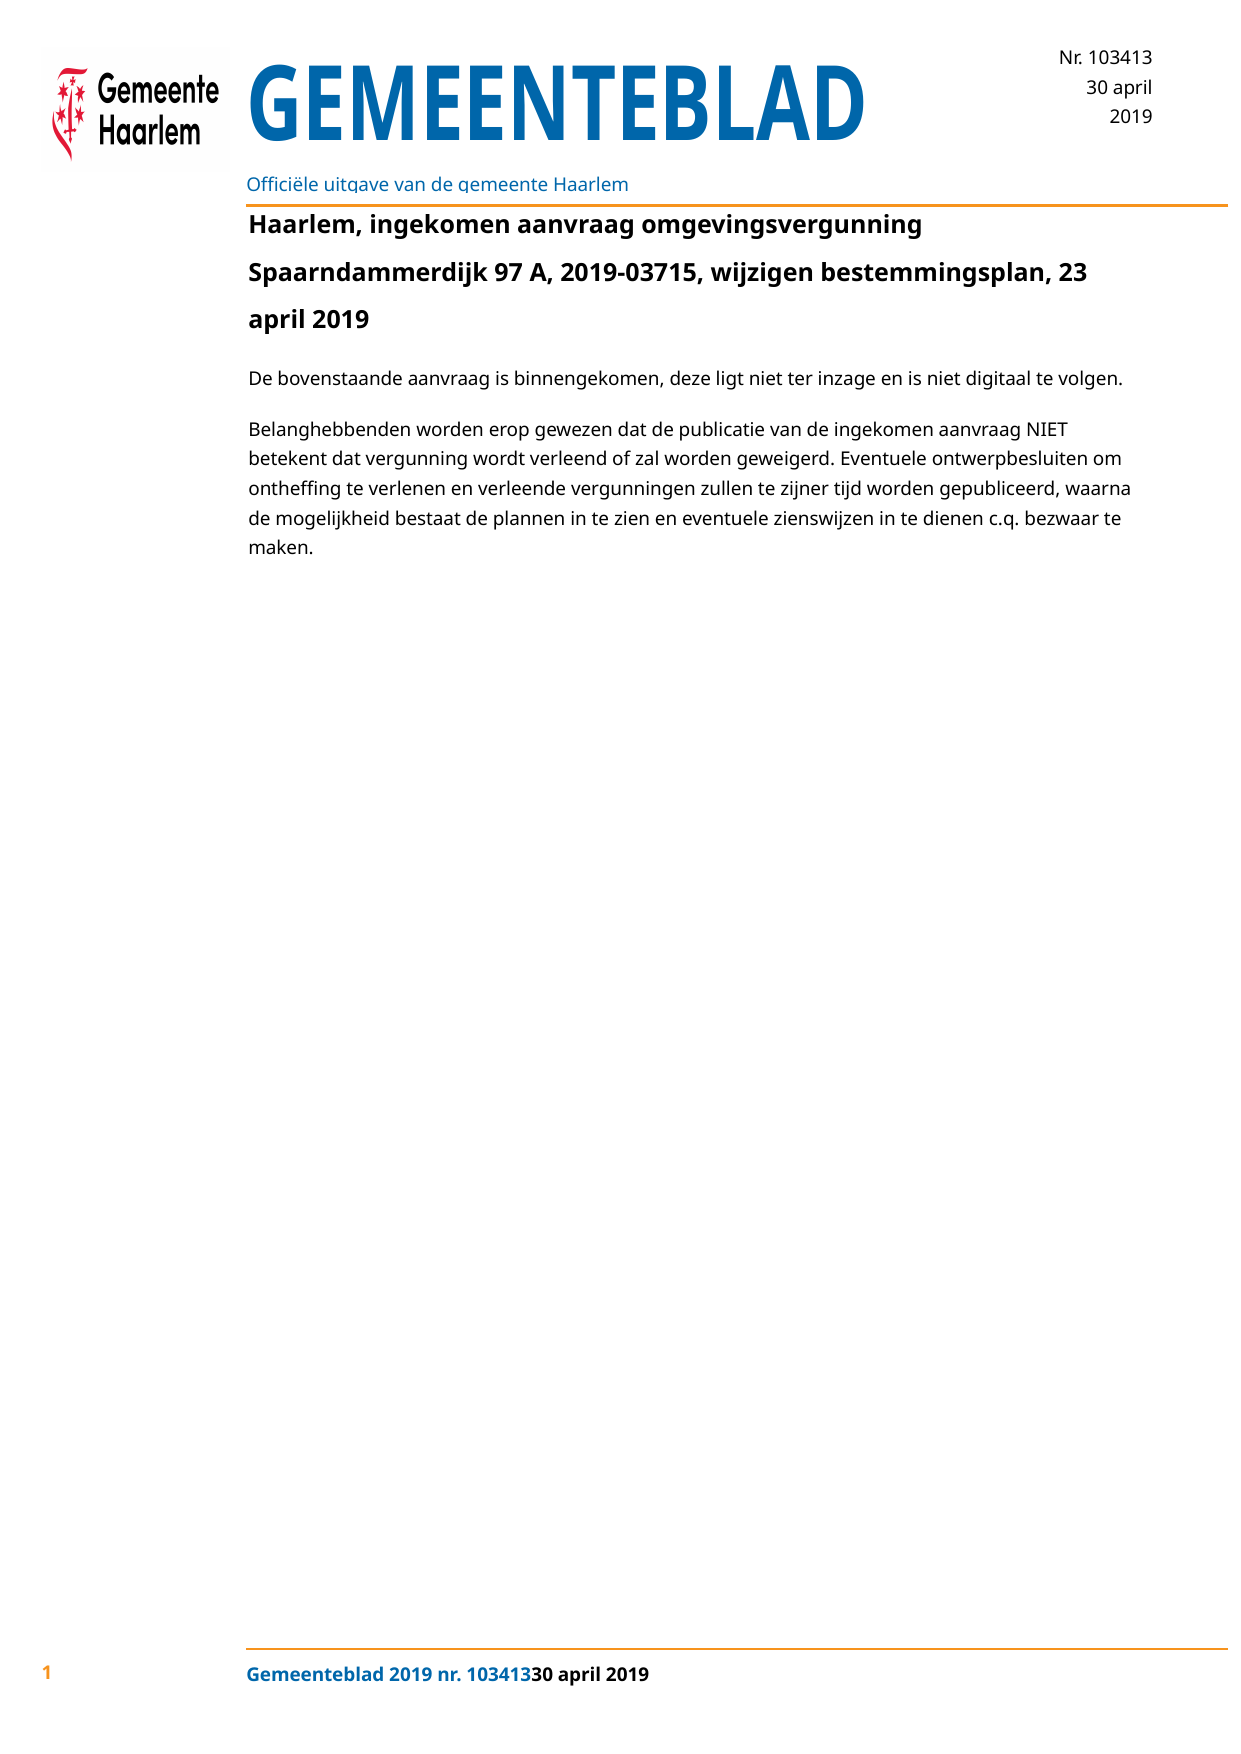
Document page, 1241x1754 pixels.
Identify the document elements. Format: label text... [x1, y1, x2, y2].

text De bovenstaande aanvraag is binnengekomen, deze ligt niet ter inzage en is niet digitaal te volgen. [248, 366, 1152, 391]
picture [41, 47, 231, 172]
text Haarlem, ingekomen aanvraag omgevingsvergunning Spaarndammerdijk 97 A, 2019-03715, wijzigen bestemmingsplan, 23 april 2019 [248, 207, 1152, 336]
text Belanghebbenden worden erop gewezen dat de publicatie van de ingekomen aanvraag NIET betekent dat vergunning wordt verleend of zal worden geweigerd. Eventuele ontwerpbesluiten om ontheffing te verlenen en verleende vergunningen zullen te zijner tijd worden gepubliceerd, waarna de mogelijkheid bestaat de plannen in te zien en eventuele zienswijzen in te dienen c.q. bezwaar te maken. [248, 416, 1152, 560]
